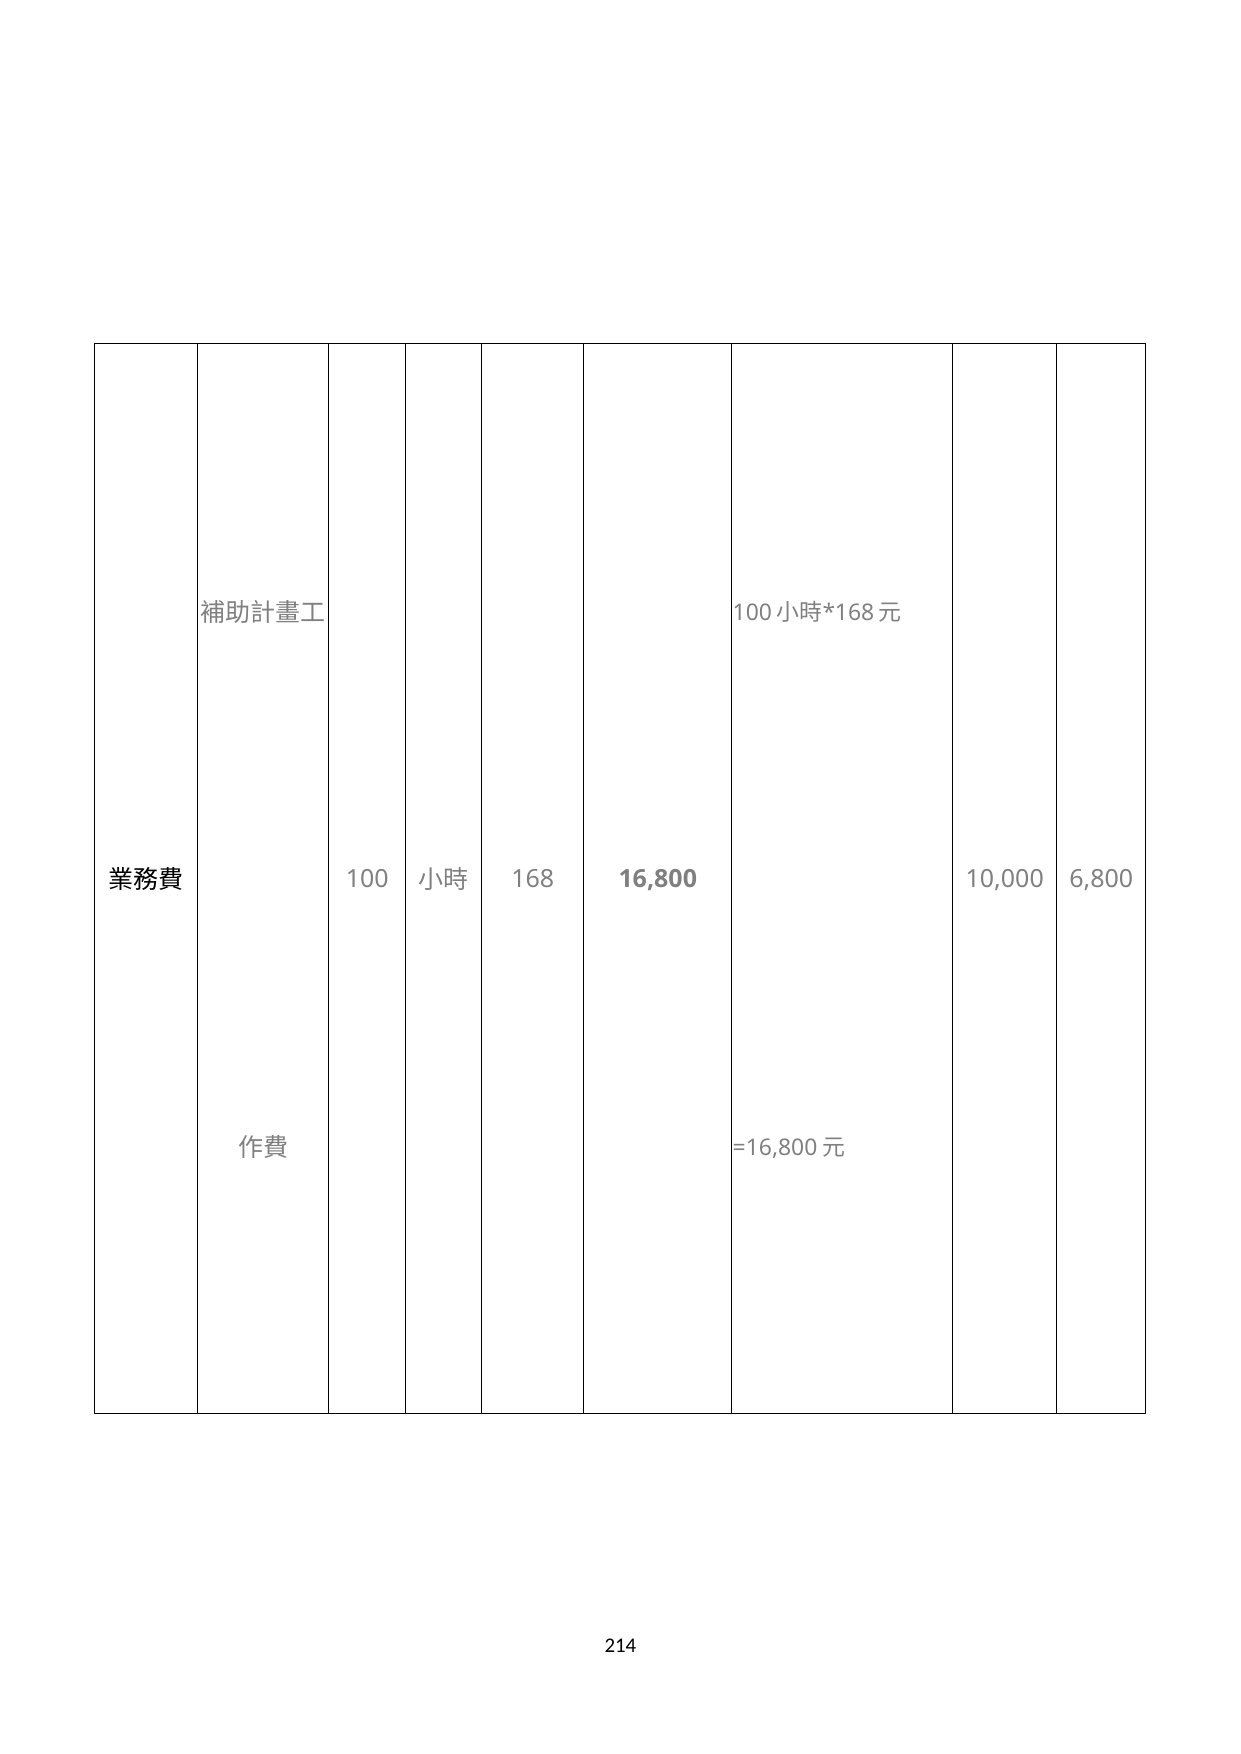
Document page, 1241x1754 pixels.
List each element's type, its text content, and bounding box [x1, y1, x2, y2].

table_cell 100小時*168元=16,800元 [732, 344, 952, 1413]
table_cell 小時 [406, 344, 481, 1413]
table_cell 業務費 [95, 344, 197, 1413]
table_cell 168 [482, 344, 583, 1413]
table_cell 16,800 [584, 344, 731, 1413]
table_cell 6,800 [1057, 344, 1145, 1413]
table_cell 100 [329, 344, 405, 1413]
table_cell 補助計畫工作費 [198, 344, 328, 1413]
table_cell 10,000 [953, 344, 1056, 1413]
